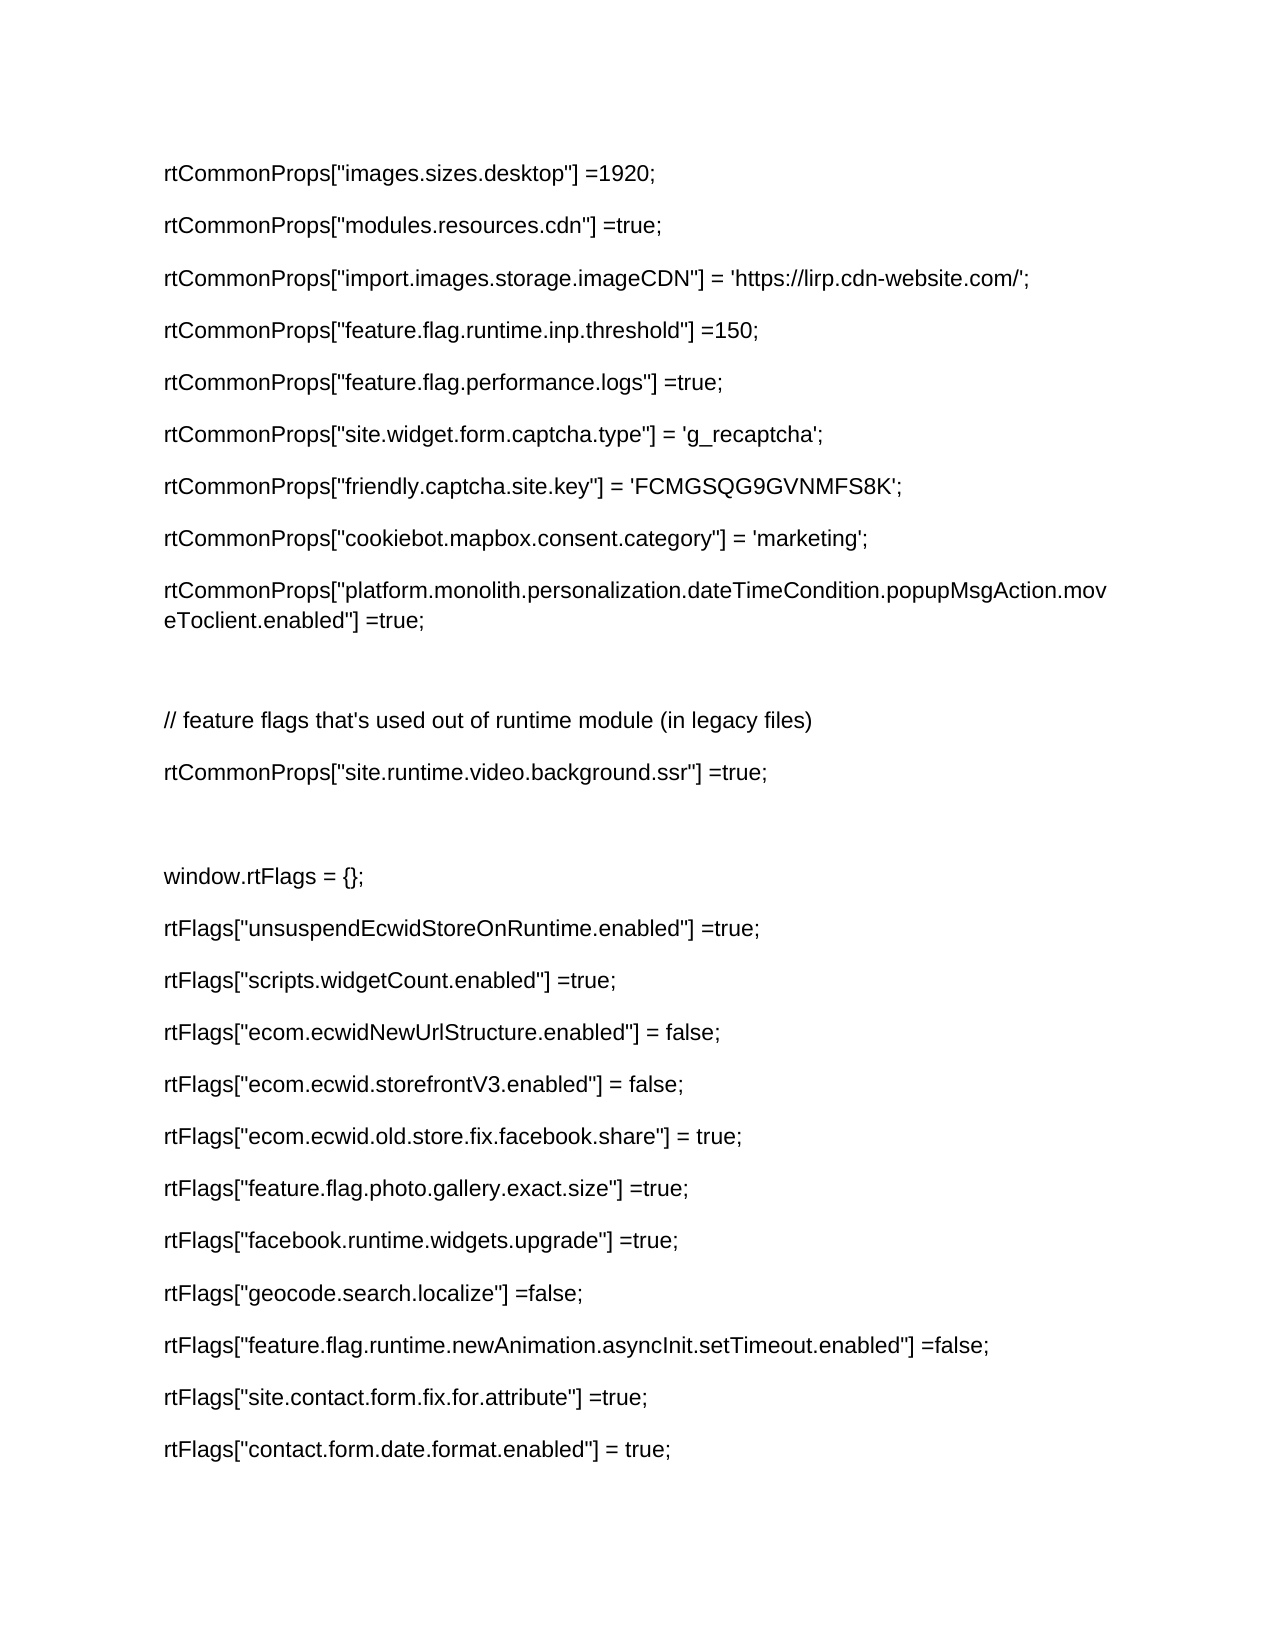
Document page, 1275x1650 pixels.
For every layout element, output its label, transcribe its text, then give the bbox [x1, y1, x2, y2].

table_cell [153, 644, 1125, 696]
table_cell // feature flags that's used out of runtime module (in legacy files) [153, 696, 1125, 748]
table_cell rtCommonProps["feature.flag.runtime.inp.threshold"] =150; [153, 306, 1125, 358]
table_cell rtCommonProps["feature.flag.performance.logs"] =true; [153, 358, 1125, 410]
table_cell rtCommonProps["modules.resources.cdn"] =true; [153, 202, 1125, 254]
table_cell rtFlags["facebook.runtime.widgets.upgrade"] =true; [153, 1217, 1125, 1269]
table_cell rtCommonProps["platform.monolith.personalization.dateTimeCondition.popupMsgAction.moveToclient.enabled"] =true; [153, 567, 1125, 644]
table_cell rtCommonProps["cookiebot.mapbox.consent.category"] = 'marketing'; [153, 515, 1125, 567]
table_cell rtFlags["contact.form.date.format.enabled"] = true; [153, 1425, 1125, 1477]
table_cell rtFlags["ecom.ecwidNewUrlStructure.enabled"] = false; [153, 1009, 1125, 1061]
table_cell rtCommonProps["site.runtime.video.background.ssr"] =true; [153, 748, 1125, 800]
table_cell rtCommonProps["import.images.storage.imageCDN"] = 'https://lirp.cdn-website.com/'; [153, 254, 1125, 306]
table_cell rtFlags["ecom.ecwid.storefrontV3.enabled"] = false; [153, 1061, 1125, 1113]
table_cell rtFlags["feature.flag.runtime.newAnimation.asyncInit.setTimeout.enabled"] =false; [153, 1321, 1125, 1373]
table_cell [153, 800, 1125, 852]
table_cell rtCommonProps["site.widget.form.captcha.type"] = 'g_recaptcha'; [153, 410, 1125, 462]
table_cell rtFlags["scripts.widgetCount.enabled"] =true; [153, 957, 1125, 1009]
table_cell rtFlags["geocode.search.localize"] =false; [153, 1269, 1125, 1321]
table_cell rtCommonProps["friendly.captcha.site.key"] = 'FCMGSQG9GVNMFS8K'; [153, 463, 1125, 514]
table_cell rtFlags["site.contact.form.fix.for.attribute"] =true; [153, 1373, 1125, 1425]
table_cell rtFlags["unsuspendEcwidStoreOnRuntime.enabled"] =true; [153, 905, 1125, 957]
table_cell rtFlags["ecom.ecwid.old.store.fix.facebook.share"] = true; [153, 1113, 1125, 1165]
table_cell rtFlags["feature.flag.photo.gallery.exact.size"] =true; [153, 1165, 1125, 1217]
table_cell rtCommonProps["images.sizes.desktop"] =1920; [153, 150, 1125, 202]
table_cell window.rtFlags = {}; [153, 853, 1125, 904]
